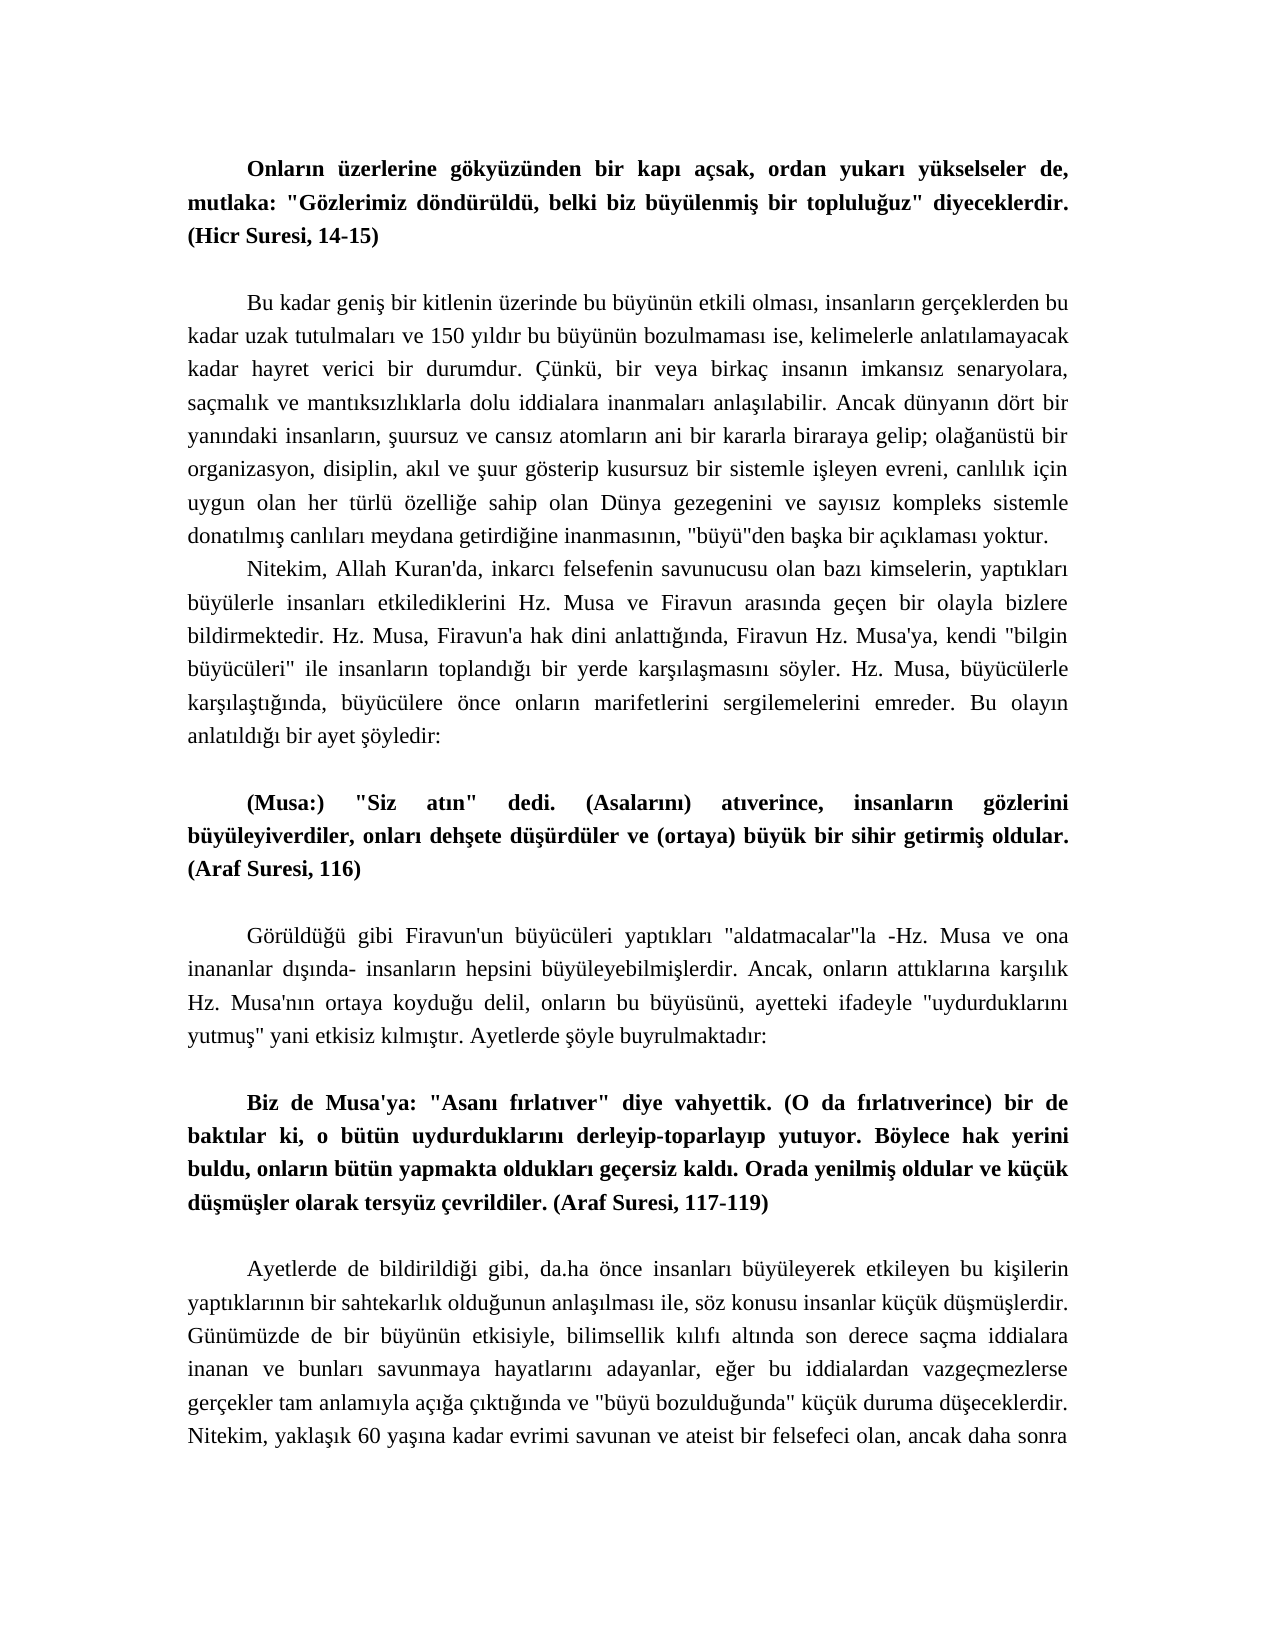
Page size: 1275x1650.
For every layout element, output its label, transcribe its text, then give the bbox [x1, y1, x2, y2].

text Ayetlerde de bildirildiği gibi, da.ha önce insanları büyüleyerek etkileyen bu kişilerin yaptıklarının bir sahtekarlık olduğunun anlaşılması ile, söz konusu insanlar küçük düşmüşlerdir. Günümüzde de bir büyünün etkisiyle, bilimsellik kılıfı altında son derece saçma iddialara inanan ve bunları savunmaya hayatlarını adayanlar, eğer bu iddialardan vazgeçmezlerse gerçekler tam anlamıyla açığa çıktığında ve "büyü bozulduğunda" küçük duruma düşeceklerdir. Nitekim, yaklaşık 60 yaşına kadar evrimi savunan ve ateist bir felsefeci olan, ancak daha sonra [187, 1250, 1070, 1450]
text Biz de Musa'ya: "Asanı fırlatıver" diye vahyettik. (O da fırlatıverince) bir de baktılar ki, o bütün uydurduklarını derleyip-toparlayıp yutuyor. Böylece hak yerini buldu, onların bütün yapmakta oldukları geçersiz kaldı. Orada yenilmiş oldular ve küçük düşmüşler olarak tersyüz çevrildiler. (Araf Suresi, 117-119) [187, 1083, 1070, 1217]
text Bu kadar geniş bir kitlenin üzerinde bu büyünün etkili olması, insanların gerçeklerden bu kadar uzak tutulmaları ve 150 yıldır bu büyünün bozulmaması ise, kelimelerle anlatılamayacak kadar hayret verici bir durumdur. Çünkü, bir veya birkaç insanın imkansız senaryolara, saçmalık ve mantıksızlıklarla dolu iddialara inanmaları anlaşılabilir. Ancak dünyanın dört bir yanındaki insanların, şuursuz ve cansız atomların ani bir kararla biraraya gelip; olağanüstü bir organizasyon, disiplin, akıl ve şuur gösterip kusursuz bir sistemle işleyen evreni, canlılık için uygun olan her türlü özelliğe sahip olan Dünya gezegenini ve sayısız kompleks sistemle donatılmış canlıları meydana getirdiğine inanmasının, "büyü"den başka bir açıklaması yoktur. [187, 283, 1070, 550]
text Görüldüğü gibi Firavun'un büyücüleri yaptıkları "aldatmacalar"la -Hz. Musa ve ona inananlar dışında- insanların hepsini büyüleyebilmişlerdir. Ancak, onların attıklarına karşılık Hz. Musa'nın ortaya koyduğu delil, onların bu büyüsünü, ayetteki ifadeyle "uydurduklarını yutmuş" yani etkisiz kılmıştır. Ayetlerde şöyle buyrulmaktadır: [187, 917, 1070, 1050]
text Nitekim, Allah Kuran'da, inkarcı felsefenin savunucusu olan bazı kimselerin, yaptıkları büyülerle insanları etkilediklerini Hz. Musa ve Firavun arasında geçen bir olayla bizlere bildirmektedir. Hz. Musa, Firavun'a hak dini anlattığında, Firavun Hz. Musa'ya, kendi "bilgin büyücüleri" ile insanların toplandığı bir yerde karşılaşmasını söyler. Hz. Musa, büyücülerle karşılaştığında, büyücülere önce onların marifetlerini sergilemelerini emreder. Bu olayın anlatıldığı bir ayet şöyledir: [187, 550, 1070, 750]
text Onların üzerlerine gökyüzünden bir kapı açsak, ordan yukarı yükselseler de, mutlaka: "Gözlerimiz döndürüldü, belki biz büyülenmiş bir topluluğuz" diyeceklerdir. (Hicr Suresi, 14-15) [187, 150, 1070, 250]
text (Musa:) "Siz atın" dedi. (Asalarını) atıverince, insanların gözlerini büyüleyiverdiler, onları dehşete düşürdüler ve (ortaya) büyük bir sihir getirmiş oldular. (Araf Suresi, 116) [187, 783, 1070, 883]
